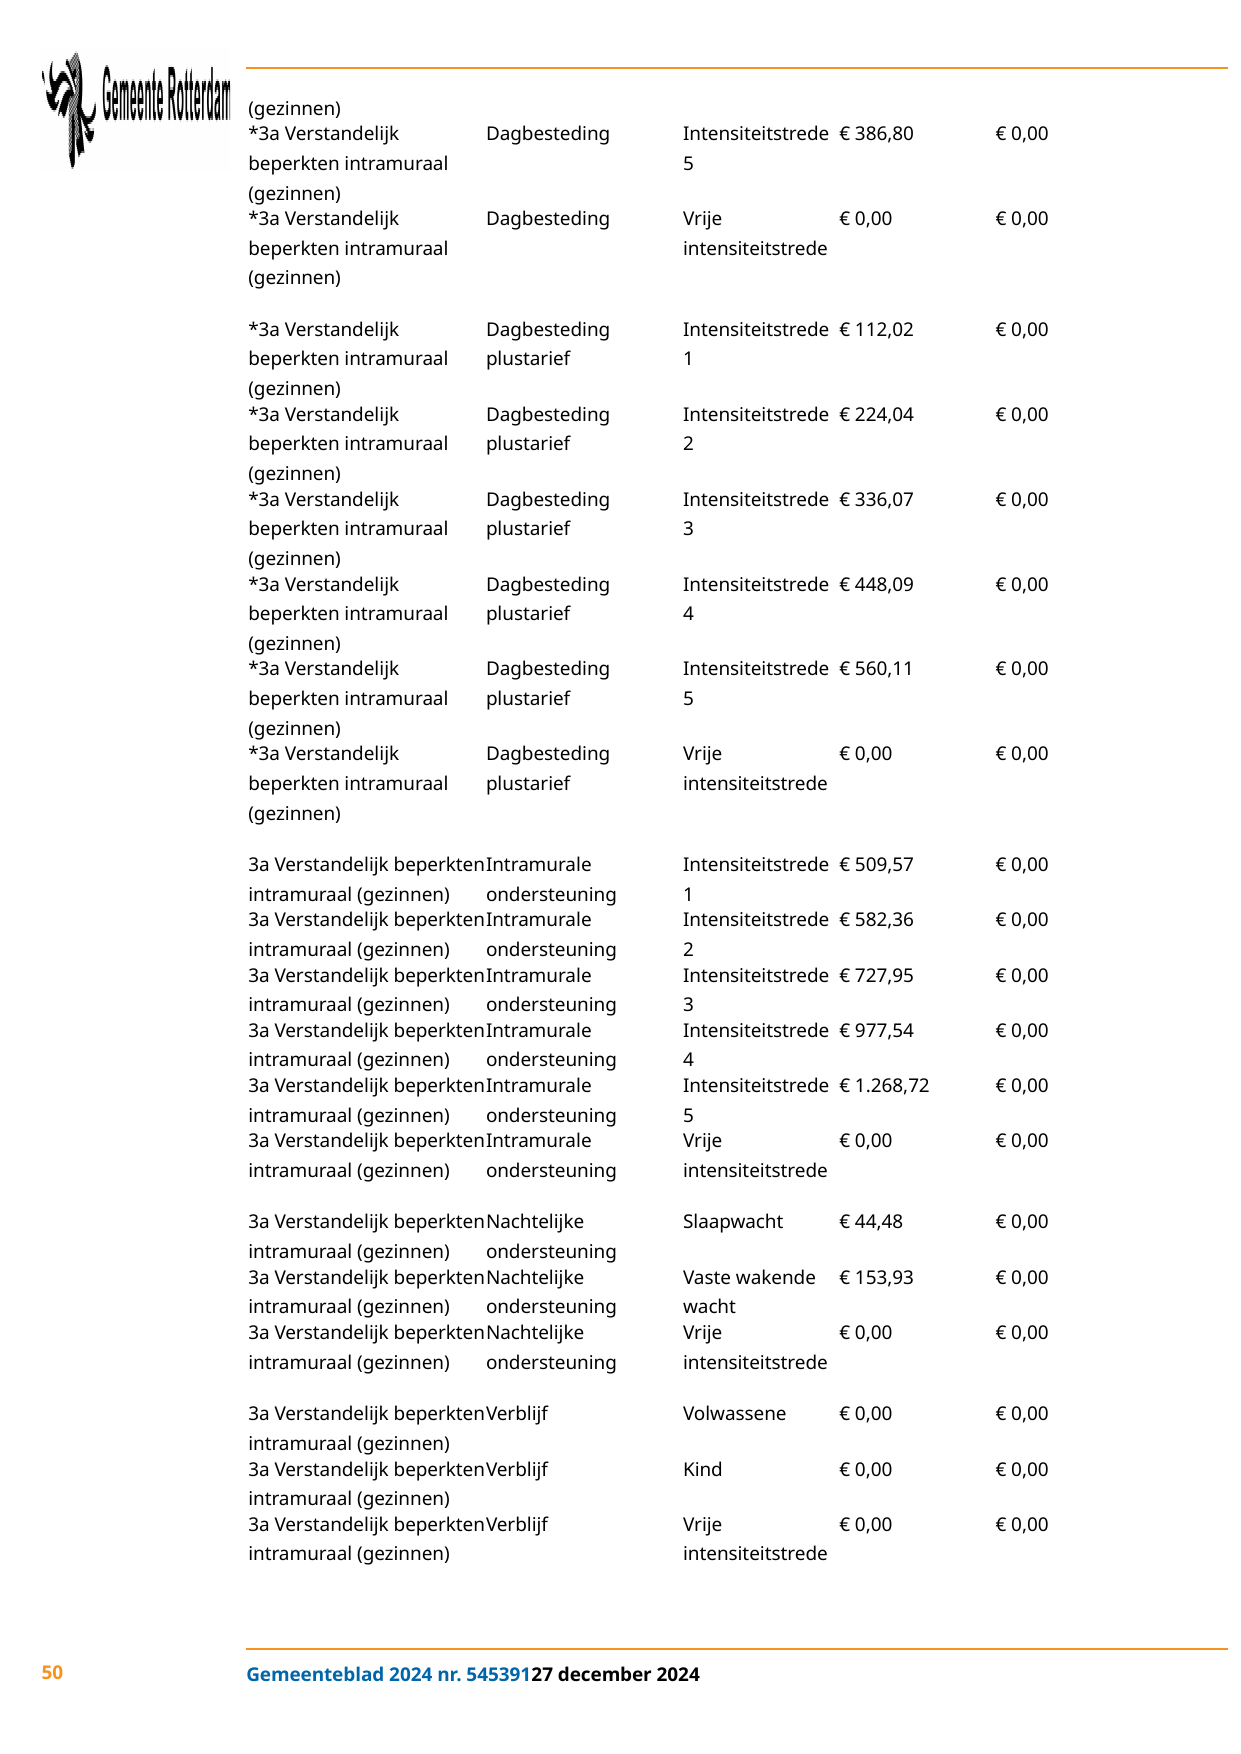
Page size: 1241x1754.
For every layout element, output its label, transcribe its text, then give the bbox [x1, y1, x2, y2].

table_cell € 0,00 [995, 1511, 1152, 1566]
table_cell € 977,54 [839, 1017, 995, 1072]
table_cell Dagbesteding plustarief [486, 486, 683, 571]
table_cell Intramurale ondersteuning [486, 851, 683, 906]
table_cell € 0,00 [995, 1400, 1152, 1456]
table_cell € 0,00 [839, 205, 995, 290]
table_cell (gezinnen) [248, 95, 486, 121]
table_cell Intensiteitstrede 2 [683, 401, 839, 486]
table_cell 3a Verstandelijk beperkten intramuraal (gezinnen) [248, 1209, 486, 1264]
table_cell [248, 825, 839, 851]
table_cell 3a Verstandelijk beperkten intramuraal (gezinnen) [248, 906, 486, 962]
table_cell Slaapwacht [683, 1209, 839, 1264]
table_cell [248, 1566, 839, 1592]
table_cell € 153,93 [839, 1264, 995, 1319]
table_cell Nachtelijke ondersteuning [486, 1209, 683, 1264]
table_cell Intensiteitstrede 5 [683, 656, 839, 741]
table_cell Dagbesteding plustarief [486, 571, 683, 656]
table_cell Vrije intensiteitstrede [683, 741, 839, 825]
table_cell € 0,00 [839, 1319, 995, 1375]
table_cell € 448,09 [839, 571, 995, 656]
table_cell € 582,36 [839, 906, 995, 962]
table_cell [839, 1375, 995, 1400]
table_cell € 0,00 [995, 851, 1152, 906]
table_cell € 0,00 [995, 962, 1152, 1017]
table_cell € 0,00 [995, 1209, 1152, 1264]
table_cell Intensiteitstrede 4 [683, 571, 839, 656]
table_cell € 0,00 [995, 121, 1152, 205]
table_cell [995, 1566, 1152, 1592]
table_cell Intensiteitstrede 5 [683, 1073, 839, 1128]
table_cell Verblijf [486, 1456, 683, 1511]
table_cell € 0,00 [995, 401, 1152, 486]
table_cell Dagbesteding [486, 205, 683, 290]
table_cell [683, 95, 839, 121]
table_cell Dagbesteding plustarief [486, 316, 683, 401]
table_cell *3a Verstandelijk beperkten intramuraal (gezinnen) [248, 316, 486, 401]
table_cell 3a Verstandelijk beperkten intramuraal (gezinnen) [248, 851, 486, 906]
table_cell € 0,00 [839, 741, 995, 825]
table_cell Vaste wakende wacht [683, 1264, 839, 1319]
table_cell *3a Verstandelijk beperkten intramuraal (gezinnen) [248, 401, 486, 486]
table_cell Dagbesteding plustarief [486, 741, 683, 825]
table_cell [995, 1183, 1152, 1209]
table_cell Dagbesteding plustarief [486, 656, 683, 741]
table_cell [839, 1183, 995, 1209]
table_cell € 0,00 [995, 1264, 1152, 1319]
table_cell *3a Verstandelijk beperkten intramuraal (gezinnen) [248, 571, 486, 656]
table_cell *3a Verstandelijk beperkten intramuraal (gezinnen) [248, 656, 486, 741]
table_cell [248, 1375, 839, 1400]
table_cell € 0,00 [995, 1073, 1152, 1128]
table_cell Intramurale ondersteuning [486, 906, 683, 962]
table_cell Intensiteitstrede 4 [683, 1017, 839, 1072]
table_cell Intensiteitstrede 5 [683, 121, 839, 205]
table_cell [839, 1566, 995, 1592]
table_cell *3a Verstandelijk beperkten intramuraal (gezinnen) [248, 741, 486, 825]
table_cell *3a Verstandelijk beperkten intramuraal (gezinnen) [248, 121, 486, 205]
table_cell € 386,80 [839, 121, 995, 205]
table_cell € 0,00 [995, 205, 1152, 290]
table_cell Dagbesteding [486, 121, 683, 205]
table_cell € 0,00 [995, 486, 1152, 571]
table_cell 3a Verstandelijk beperkten intramuraal (gezinnen) [248, 1319, 486, 1375]
table_cell Intramurale ondersteuning [486, 1073, 683, 1128]
table_cell *3a Verstandelijk beperkten intramuraal (gezinnen) [248, 205, 486, 290]
table_cell € 0,00 [839, 1511, 995, 1566]
table_cell Dagbesteding plustarief [486, 401, 683, 486]
table_cell 3a Verstandelijk beperkten intramuraal (gezinnen) [248, 1400, 486, 1456]
table_cell Verblijf [486, 1511, 683, 1566]
table_cell € 0,00 [995, 741, 1152, 825]
table_cell [995, 290, 1152, 316]
table_cell € 0,00 [995, 571, 1152, 656]
table_cell Vrije intensiteitstrede [683, 205, 839, 290]
table_cell € 336,07 [839, 486, 995, 571]
table_cell € 0,00 [839, 1400, 995, 1456]
table_cell Volwassene [683, 1400, 839, 1456]
table_cell € 0,00 [995, 1456, 1152, 1511]
table_cell 3a Verstandelijk beperkten intramuraal (gezinnen) [248, 1264, 486, 1319]
table_cell [995, 1375, 1152, 1400]
table_cell Intramurale ondersteuning [486, 962, 683, 1017]
table_cell € 224,04 [839, 401, 995, 486]
table_cell Intramurale ondersteuning [486, 1017, 683, 1072]
table_cell Intensiteitstrede 1 [683, 851, 839, 906]
table_cell € 0,00 [995, 316, 1152, 401]
table_cell Intensiteitstrede 3 [683, 486, 839, 571]
table_cell [839, 825, 995, 851]
table_cell *3a Verstandelijk beperkten intramuraal (gezinnen) [248, 486, 486, 571]
table_cell Kind [683, 1456, 839, 1511]
table_cell 3a Verstandelijk beperkten intramuraal (gezinnen) [248, 1511, 486, 1566]
table_cell € 560,11 [839, 656, 995, 741]
table_cell [839, 95, 995, 121]
table_cell € 0,00 [995, 1017, 1152, 1072]
table_cell Nachtelijke ondersteuning [486, 1319, 683, 1375]
table_cell Vrije intensiteitstrede [683, 1319, 839, 1375]
table_cell Intensiteitstrede 2 [683, 906, 839, 962]
picture [41, 47, 231, 172]
table_cell [248, 1183, 839, 1209]
table_cell € 509,57 [839, 851, 995, 906]
table_cell € 112,02 [839, 316, 995, 401]
table_cell € 0,00 [839, 1456, 995, 1511]
table_cell € 0,00 [839, 1128, 995, 1183]
table_cell 3a Verstandelijk beperkten intramuraal (gezinnen) [248, 1073, 486, 1128]
table_cell [995, 95, 1152, 121]
table_cell [248, 290, 839, 316]
table_cell 3a Verstandelijk beperkten intramuraal (gezinnen) [248, 1017, 486, 1072]
table_cell 3a Verstandelijk beperkten intramuraal (gezinnen) [248, 1128, 486, 1183]
table_cell Intramurale ondersteuning [486, 1128, 683, 1183]
table_cell 3a Verstandelijk beperkten intramuraal (gezinnen) [248, 962, 486, 1017]
table_cell Intensiteitstrede 1 [683, 316, 839, 401]
table_cell € 0,00 [995, 1319, 1152, 1375]
table_cell 3a Verstandelijk beperkten intramuraal (gezinnen) [248, 1456, 486, 1511]
table_cell € 727,95 [839, 962, 995, 1017]
table_cell € 0,00 [995, 656, 1152, 741]
table_cell Nachtelijke ondersteuning [486, 1264, 683, 1319]
table_cell € 1.268,72 [839, 1073, 995, 1128]
table_cell [995, 825, 1152, 851]
table_cell € 0,00 [995, 1128, 1152, 1183]
table_cell Vrije intensiteitstrede [683, 1511, 839, 1566]
table_cell [486, 95, 683, 121]
table_cell Intensiteitstrede 3 [683, 962, 839, 1017]
table_cell Verblijf [486, 1400, 683, 1456]
table_cell [839, 290, 995, 316]
table_cell Vrije intensiteitstrede [683, 1128, 839, 1183]
table_cell € 44,48 [839, 1209, 995, 1264]
table_cell € 0,00 [995, 906, 1152, 962]
